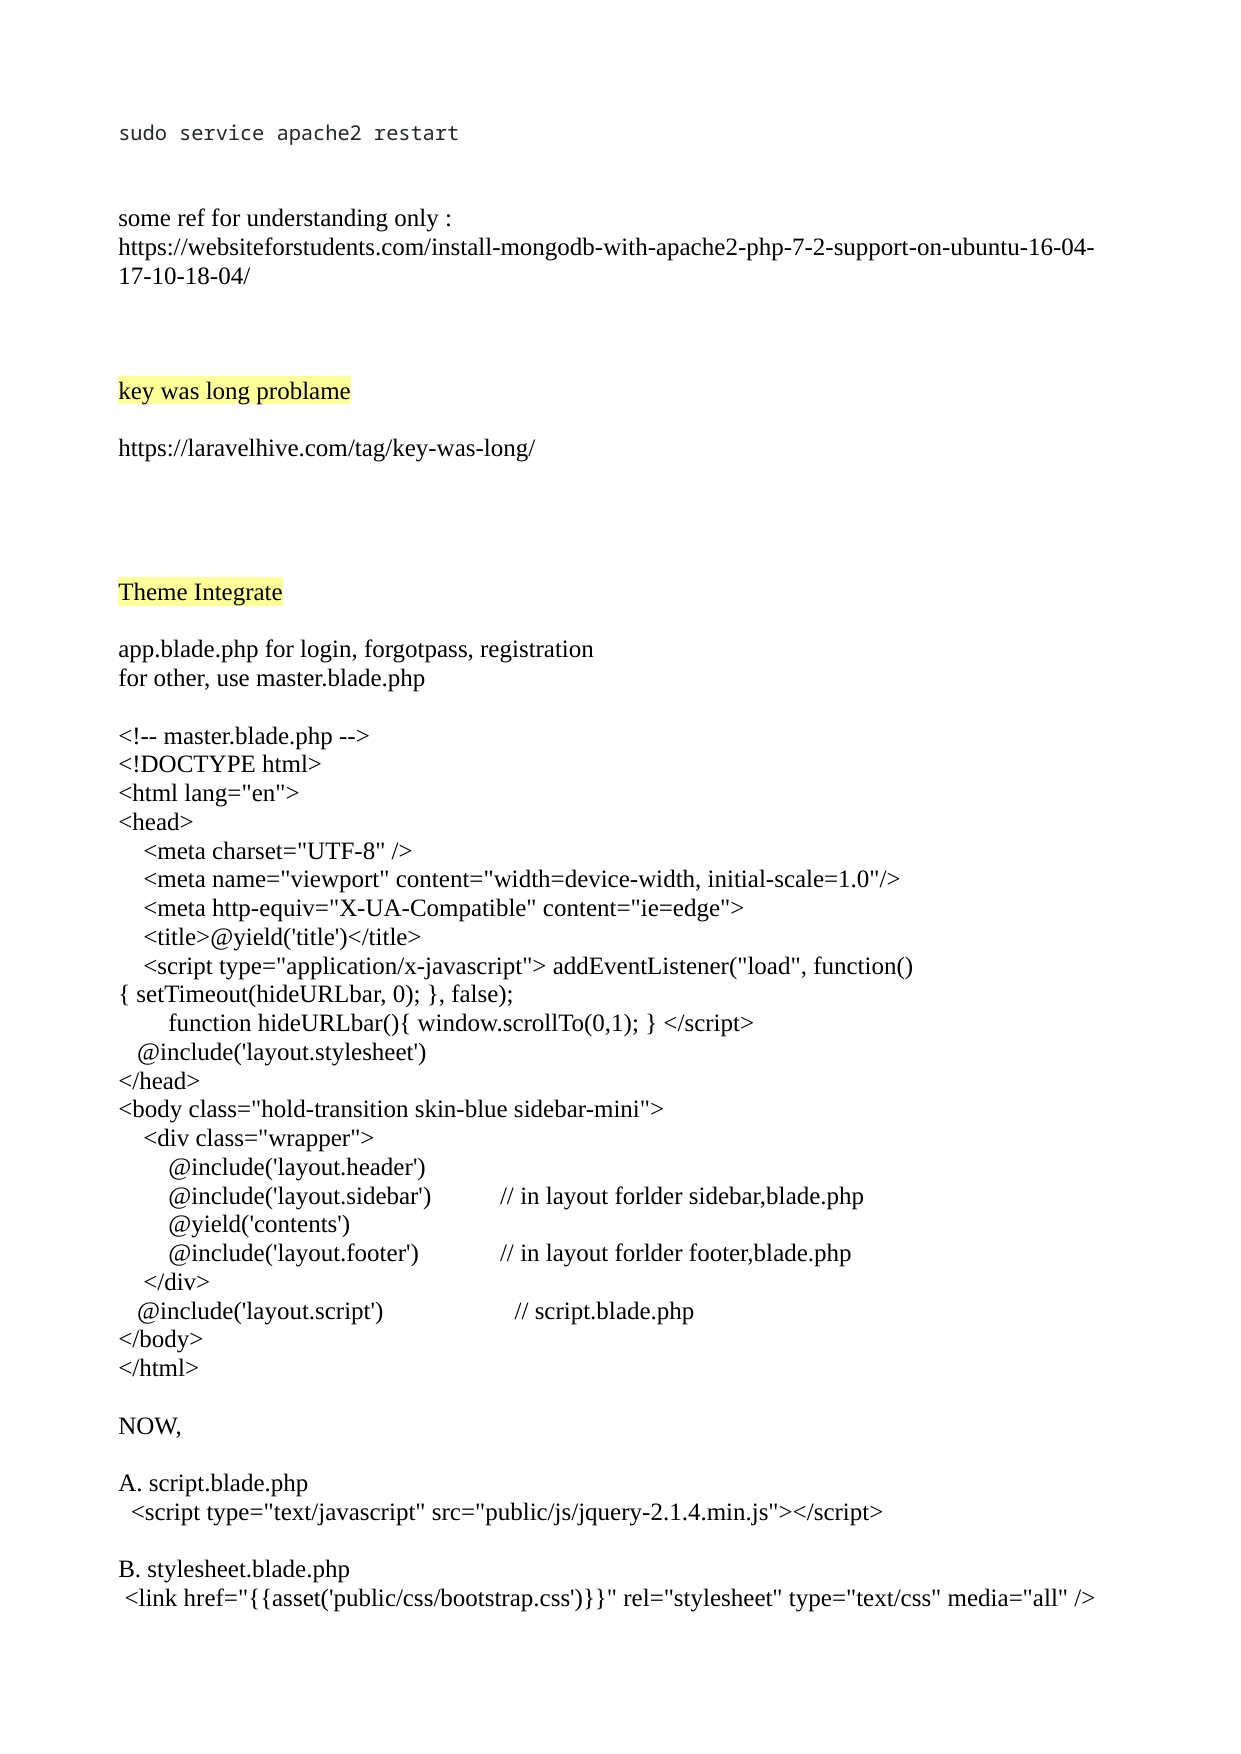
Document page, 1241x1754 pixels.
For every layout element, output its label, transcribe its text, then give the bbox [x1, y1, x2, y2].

text <meta http-equiv="X-UA-Compatible" content="ie=edge"> [118, 893, 1122, 922]
text https://websiteforstudents.com/install-mongodb-with-apache2-php-7-2-support-on-ubuntu-16-04-17-10-18-04/ [118, 232, 1122, 289]
text Theme Integrate [118, 577, 1122, 606]
text <script type="text/javascript" src="public/js/jquery-2.1.4.min.js"></script> [118, 1497, 1122, 1526]
text A. script.blade.php [118, 1468, 1122, 1497]
text @include('layout.header') [118, 1152, 1122, 1181]
text <!-- master.blade.php --> [118, 721, 1122, 749]
text <html lang="en"> [118, 778, 1122, 807]
text sudo service apache2 restart [118, 118, 1122, 146]
text <!DOCTYPE html> [118, 749, 1122, 778]
text <div class="wrapper"> [118, 1123, 1122, 1152]
text function hideURLbar(){ window.scrollTo(0,1); } </script> [118, 1008, 1122, 1037]
text https://laravelhive.com/tag/key-was-long/ [118, 433, 1122, 462]
text <title>@yield('title')</title> [118, 922, 1122, 951]
text <meta name="viewport" content="width=device-width, initial-scale=1.0"/> [118, 864, 1122, 893]
text key was long problame [118, 376, 1122, 404]
text <body class="hold-transition skin-blue sidebar-mini"> [118, 1094, 1122, 1123]
text @include('layout.sidebar') // in layout forlder sidebar,blade.php [118, 1181, 1122, 1209]
text <head> [118, 807, 1122, 836]
text NOW, [118, 1411, 1122, 1439]
text </div> [118, 1267, 1122, 1296]
text <link href="{{asset('public/css/bootstrap.css')}}" rel="stylesheet" type="text/css" media="all" /> [118, 1583, 1122, 1612]
text </head> [118, 1066, 1122, 1094]
text app.blade.php for login, forgotpass, registration [118, 634, 1122, 663]
text B. stylesheet.blade.php [118, 1554, 1122, 1583]
text <meta charset="UTF-8" /> [118, 836, 1122, 864]
text <script type="application/x-javascript"> addEventListener("load", function() { setTimeout(hideURLbar, 0); }, false); [118, 951, 1122, 1008]
text @include('layout.script') // script.blade.php [118, 1296, 1122, 1324]
text @yield('contents') [118, 1209, 1122, 1238]
text </body> [118, 1324, 1122, 1353]
text </html> [118, 1353, 1122, 1382]
text some ref for understanding only : [118, 203, 1122, 232]
text @include('layout.footer') // in layout forlder footer,blade.php [118, 1238, 1122, 1267]
text for other, use master.blade.php [118, 663, 1122, 692]
text @include('layout.stylesheet') [118, 1037, 1122, 1066]
